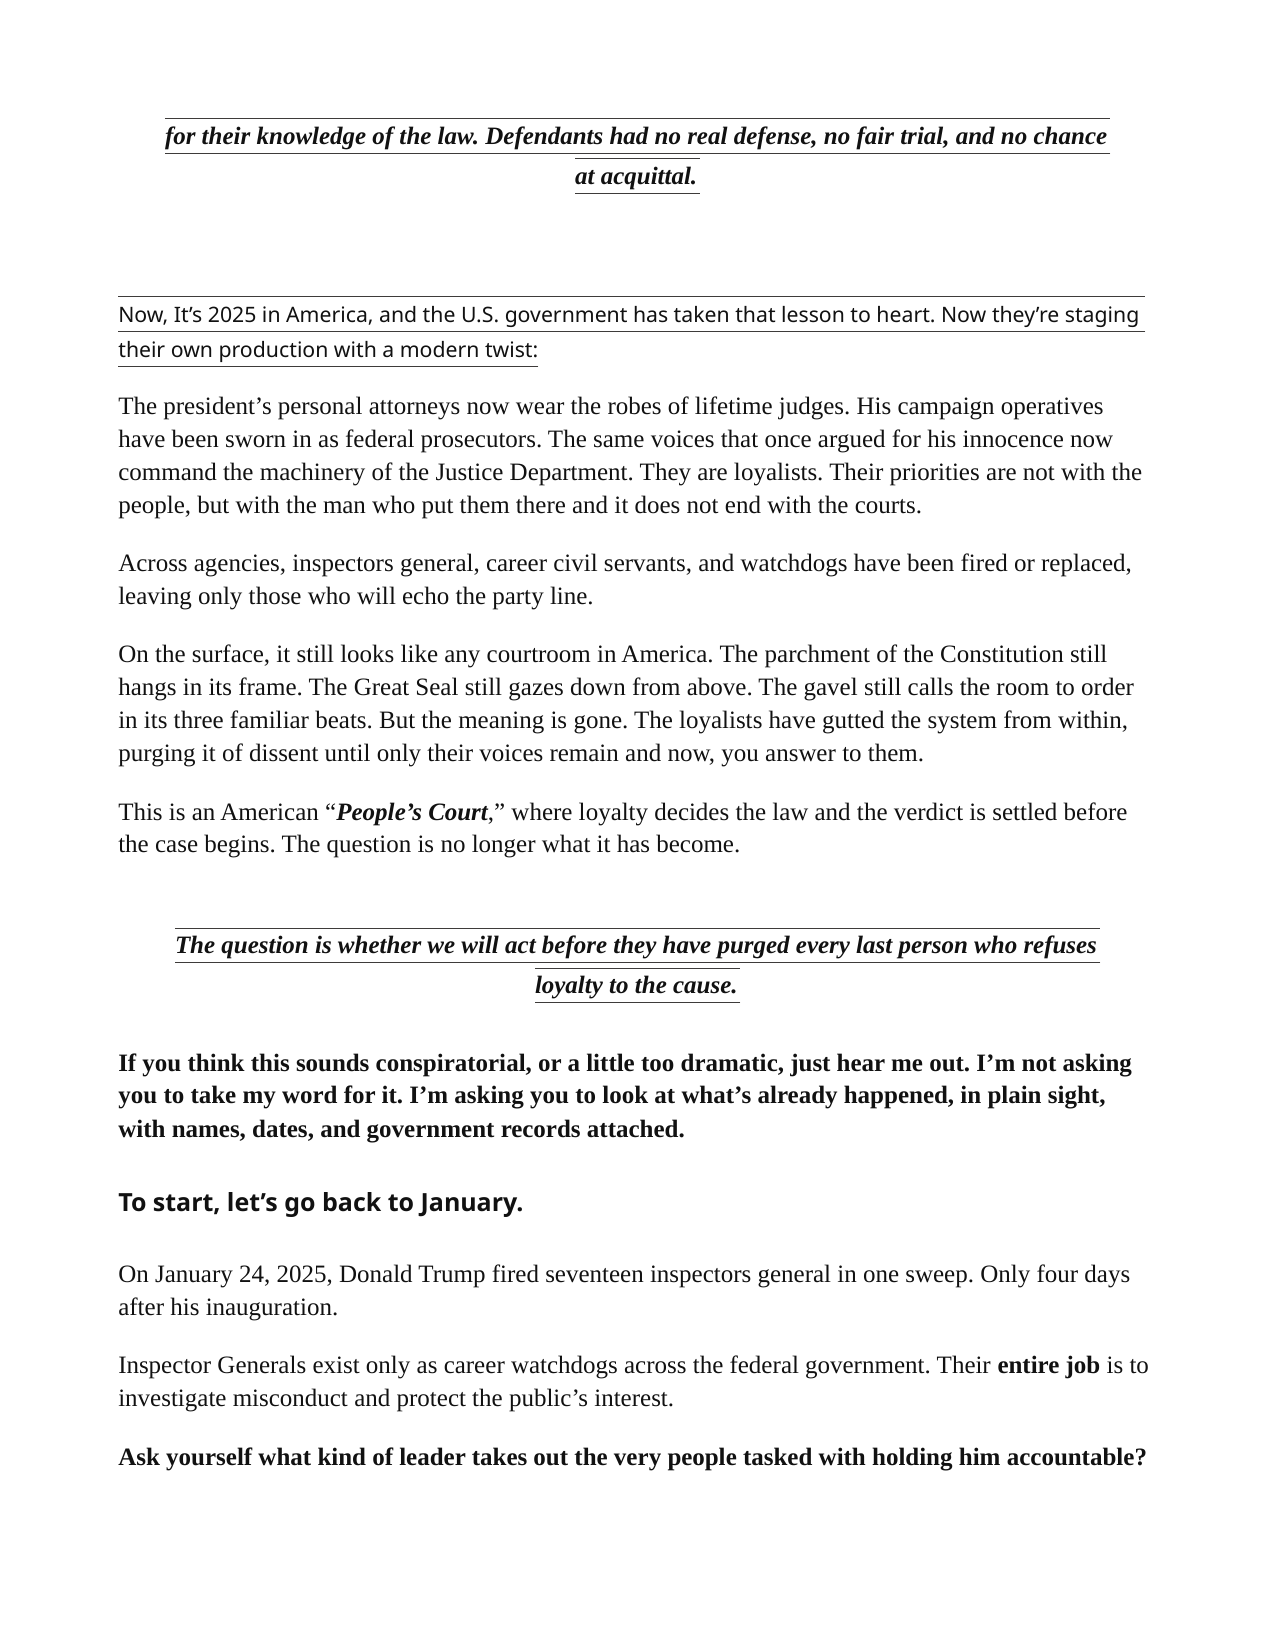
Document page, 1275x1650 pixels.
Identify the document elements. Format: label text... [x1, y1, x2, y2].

text Ask yourself what kind of leader takes out the very people tasked with holding him accountable? [118, 1442, 1157, 1470]
text Across agencies, inspectors general, career civil servants, and watchdogs have been fired or replaced, leaving only those who will echo the party line. [118, 548, 1157, 610]
subtitle Now, It’s 2025 in America, and the U.S. government has taken that lesson to heart. Now they’re staging their own production with a modern twist: [118, 296, 1157, 366]
text The question is whether we will act before they have purged every last person who refuses loyalty to the cause. [158, 928, 1117, 1002]
text On January 24, 2025, Donald Trump fired seventeen inspectors general in one sweep. Only four days after his inauguration. [118, 1259, 1157, 1321]
text This is an American “People’s Court,” where loyalty decides the law and the verdict is settled before the case begins. The question is no longer what it has become. [118, 797, 1157, 858]
text for their knowledge of the law. Defendants had no real defense, no fair trial, and no chance at acquittal. [158, 118, 1117, 193]
text On the surface, it still looks like any courtroom in America. The parchment of the Constitution still hangs in its frame. The Great Seal still gazes down from above. The gavel still calls the room to order in its three familiar beats. But the meaning is gone. The loyalists have gutted the system from within, purging it of dissent until only their voices remain and now, you answer to them. [118, 639, 1157, 767]
subtitle To start, let’s go back to January. [118, 1184, 1157, 1218]
text The president’s personal attorneys now wear the robes of lifetime judges. His campaign operatives have been sworn in as federal prosecutors. The same voices that once argued for his innocence now command the machinery of the Justice Department. They are loyalists. Their priorities are not with the people, but with the man who put them there and it does not end with the courts. [118, 391, 1157, 519]
text Inspector Generals exist only as career watchdogs across the federal government. Their entire job is to investigate misconduct and protect the public’s interest. [118, 1351, 1157, 1412]
text If you think this sounds conspiratorial, or a little too dramatic, just hear me out. I’m not asking you to take my word for it. I’m asking you to look at what’s already happened, in plain sight, with names, dates, and government records attached. [118, 1048, 1157, 1142]
